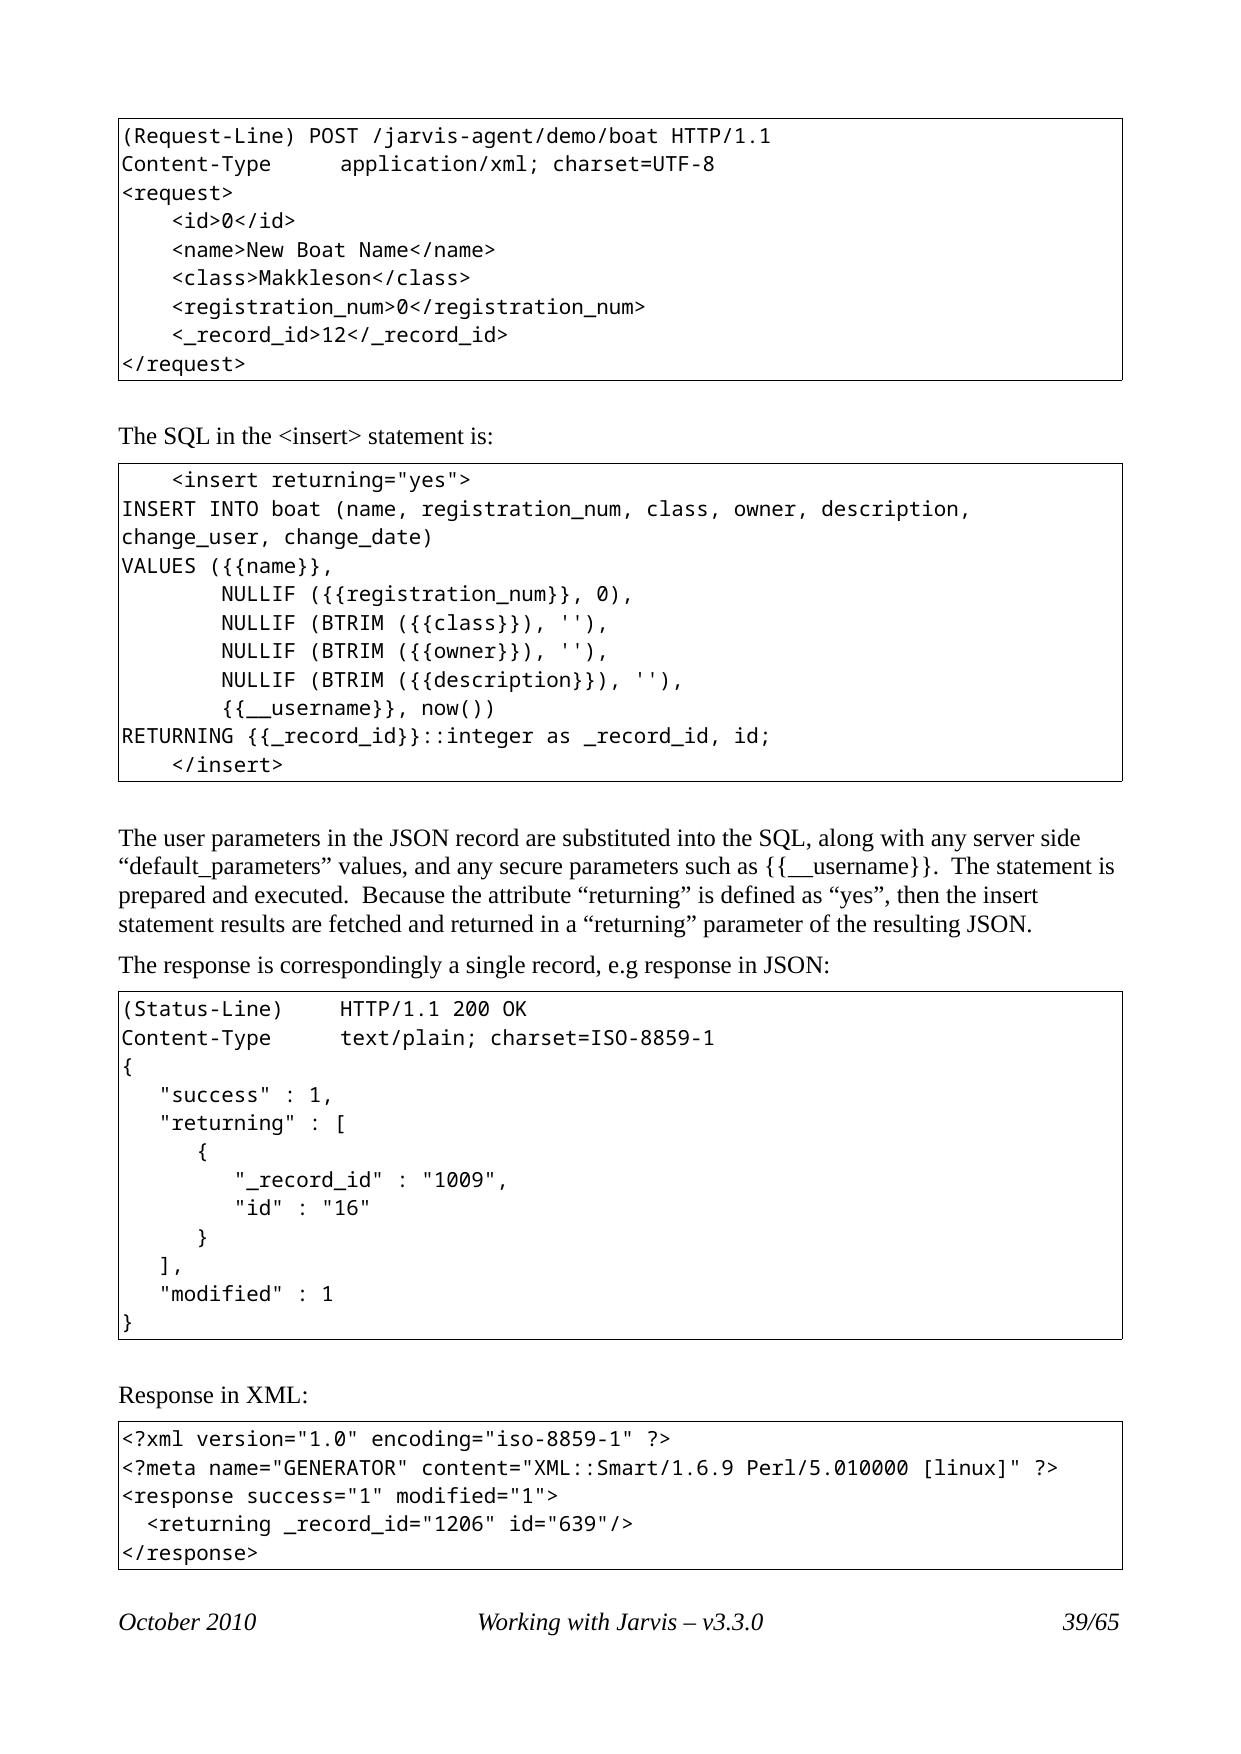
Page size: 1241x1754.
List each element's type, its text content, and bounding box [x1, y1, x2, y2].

text <name>New Boat Name</name> [119, 232, 1122, 260]
text Content-Type text/plain; charset=ISO-8859-1 [119, 1020, 1122, 1048]
text <id>0</id> [119, 203, 1122, 232]
text { [119, 1134, 1122, 1162]
text The SQL in the <insert> statement is: [118, 421, 1122, 450]
text </request> [119, 346, 1122, 380]
text VALUES ({{name}}, [119, 548, 1122, 576]
text "id" : "16" [119, 1191, 1122, 1219]
text <?xml version="1.0" encoding="iso-8859-1" ?> [119, 1422, 1122, 1450]
text <?meta name="GENERATOR" content="XML::Smart/1.6.9 Perl/5.010000 [linux]" ?> [119, 1450, 1122, 1478]
text NULLIF ({{registration_num}}, 0), [119, 576, 1122, 605]
text ], [119, 1247, 1122, 1276]
text RETURNING {{_record_id}}::integer as _record_id, id; [119, 718, 1122, 747]
text NULLIF (BTRIM ({{class}}), ''), [119, 605, 1122, 633]
text <returning _record_id="1206" id="639"/> [119, 1507, 1122, 1535]
text </insert> [119, 747, 1122, 781]
text (Request-Line) POST /jarvis-agent/demo/boat HTTP/1.1 [119, 119, 1122, 147]
text "modified" : 1 [119, 1276, 1122, 1304]
text <class>Makkleson</class> [119, 260, 1122, 289]
text NULLIF (BTRIM ({{description}}), ''), [119, 662, 1122, 690]
text <insert returning="yes"> [119, 464, 1122, 491]
text } [119, 1219, 1122, 1247]
text Content-Type application/xml; charset=UTF-8 [119, 147, 1122, 175]
text The user parameters in the JSON record are substituted into the SQL, along with any server side “default_parameters” values, and any secure parameters such as {{__username}}. The statement is prepared and executed. Because the attribute “returning” is defined as “yes”, then the insert statement results are fetched and returned in a “returning” parameter of the resulting JSON. [118, 823, 1122, 938]
text "_record_id" : "1009", [119, 1162, 1122, 1191]
text {{__username}}, now()) [119, 690, 1122, 718]
text <registration_num>0</registration_num> [119, 289, 1122, 317]
text <request> [119, 175, 1122, 203]
text INSERT INTO boat (name, registration_num, class, owner, description, change_user, change_date) [119, 491, 1122, 548]
text } [119, 1304, 1122, 1339]
text <response success="1" modified="1"> [119, 1478, 1122, 1507]
text NULLIF (BTRIM ({{owner}}), ''), [119, 633, 1122, 662]
text Response in XML: [118, 1380, 1122, 1409]
text "success" : 1, [119, 1077, 1122, 1105]
text <_record_id>12</_record_id> [119, 317, 1122, 346]
text </response> [119, 1535, 1122, 1569]
text The response is correspondingly a single record, e.g response in JSON: [118, 950, 1122, 979]
text (Status-Line) HTTP/1.1 200 OK [119, 992, 1122, 1020]
text { [119, 1048, 1122, 1077]
text "returning" : [ [119, 1105, 1122, 1134]
